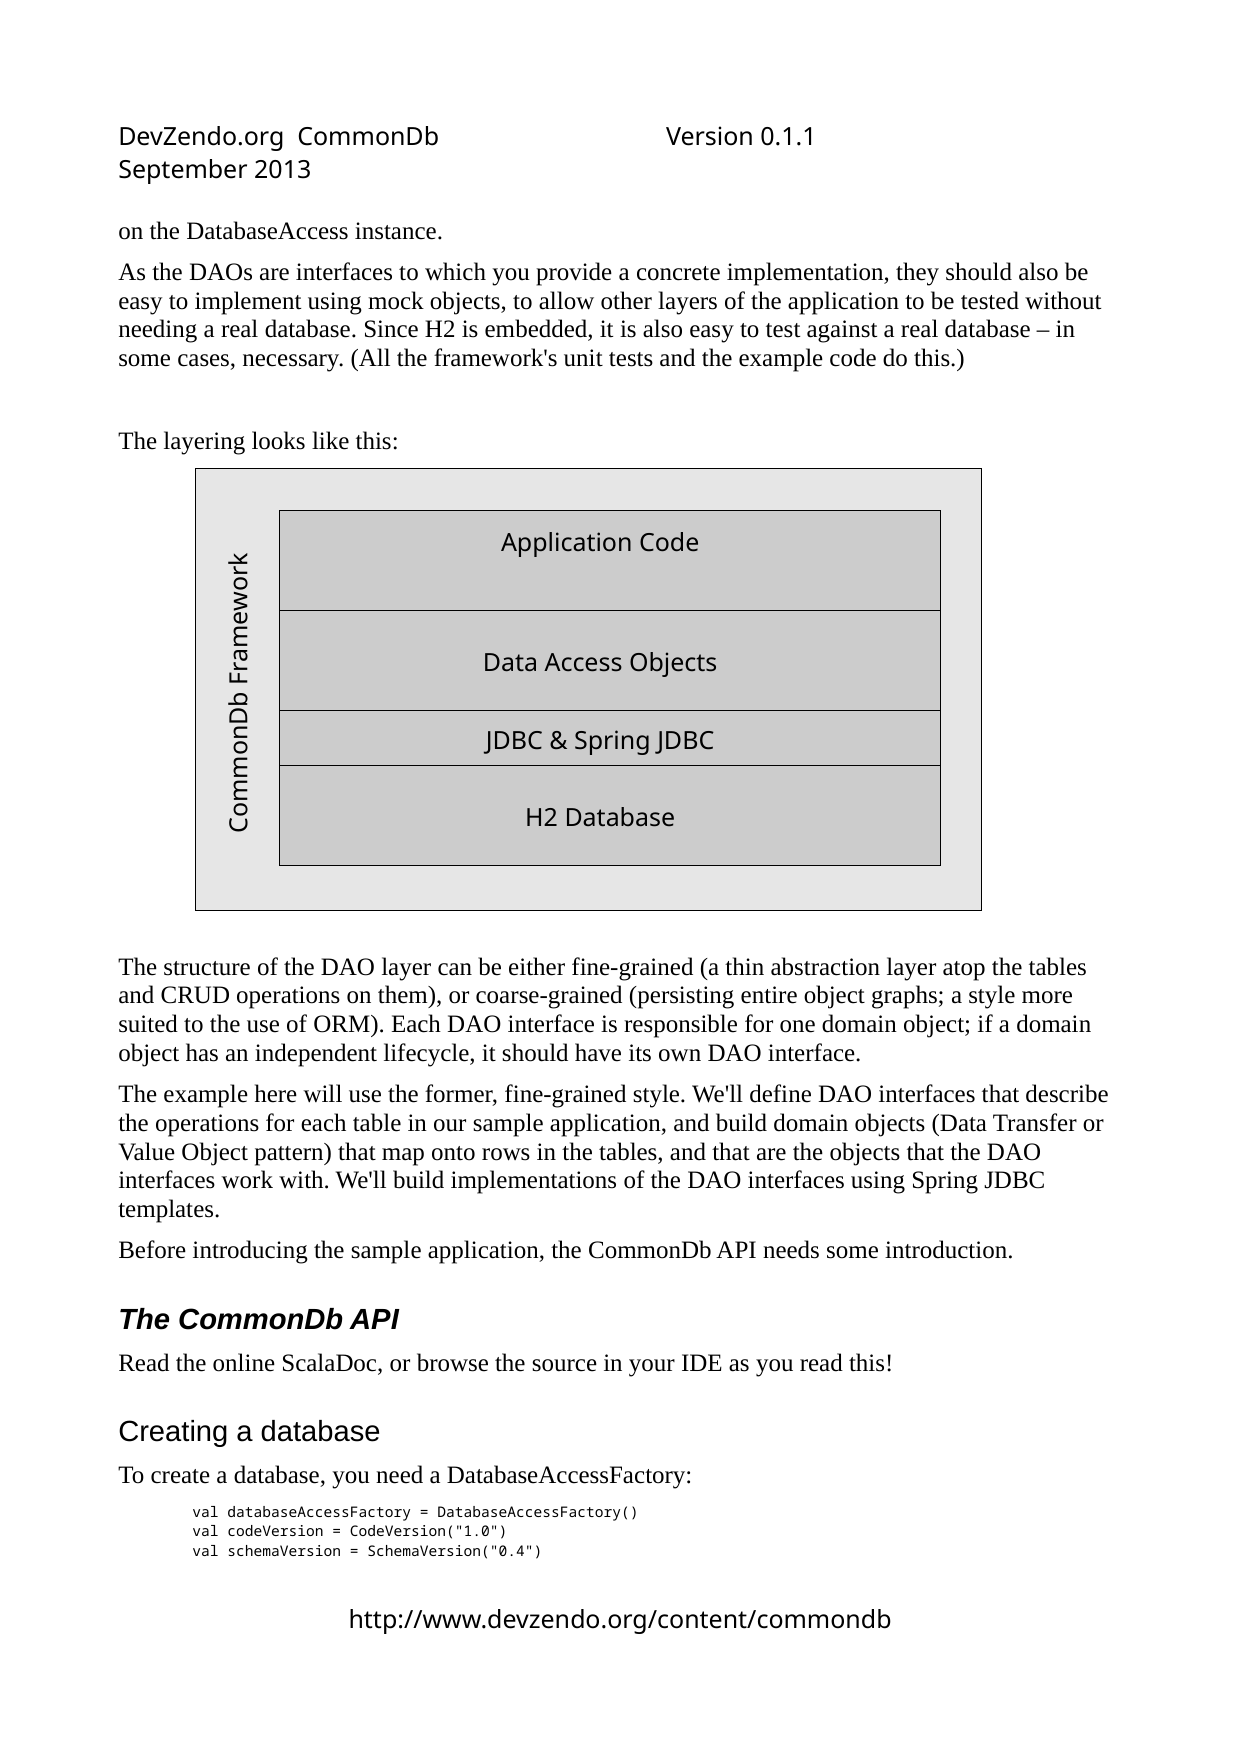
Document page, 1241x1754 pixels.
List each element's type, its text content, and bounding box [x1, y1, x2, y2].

text To create a database, you need a DatabaseAccessFactory: [118, 1460, 1122, 1489]
text Before introducing the sample application, the CommonDb API needs some introduction. [118, 1236, 1122, 1264]
text val codeVersion = CodeVersion("1.0") [118, 1521, 1122, 1541]
text The structure of the DAO layer can be either fine-grained (a thin abstraction layer atop the tables and CRUD operations on them), or coarse-grained (persisting entire object graphs; a style more suited to the use of ORM). Each DAO interface is responsible for one domain object; if a domain object has an independent lifecycle, it should have its own DAO interface. [118, 952, 1122, 1067]
text The example here will use the former, fine-grained style. We'll define DAO interfaces that describe the operations for each table in our sample application, and build domain objects (Data Transfer or Value Object pattern) that map onto rows in the tables, and that are the objects that the DAO interfaces work with. We'll build implementations of the DAO interfaces using Spring JDBC templates. [118, 1079, 1122, 1223]
text The layering looks like this: [118, 426, 1122, 454]
subtitle Creating a database [118, 1414, 1122, 1448]
subtitle The CommonDb API [118, 1302, 1122, 1335]
text val databaseAccessFactory = DatabaseAccessFactory() [118, 1501, 1122, 1521]
text Read the online ScalaDoc, or browse the source in your IDE as you read this! [118, 1348, 1122, 1377]
text As the DAOs are interfaces to which you provide a concrete implementation, they should also be easy to implement using mock objects, to allow other layers of the application to be tested without needing a real database. Since H2 is embedded, it is also easy to test against a real database – in some cases, necessary. (All the framework's unit tests and the example code do this.) [118, 257, 1122, 372]
text on the DatabaseAccess instance. [118, 216, 1122, 244]
text val schemaVersion = SchemaVersion("0.4") [118, 1541, 1122, 1561]
